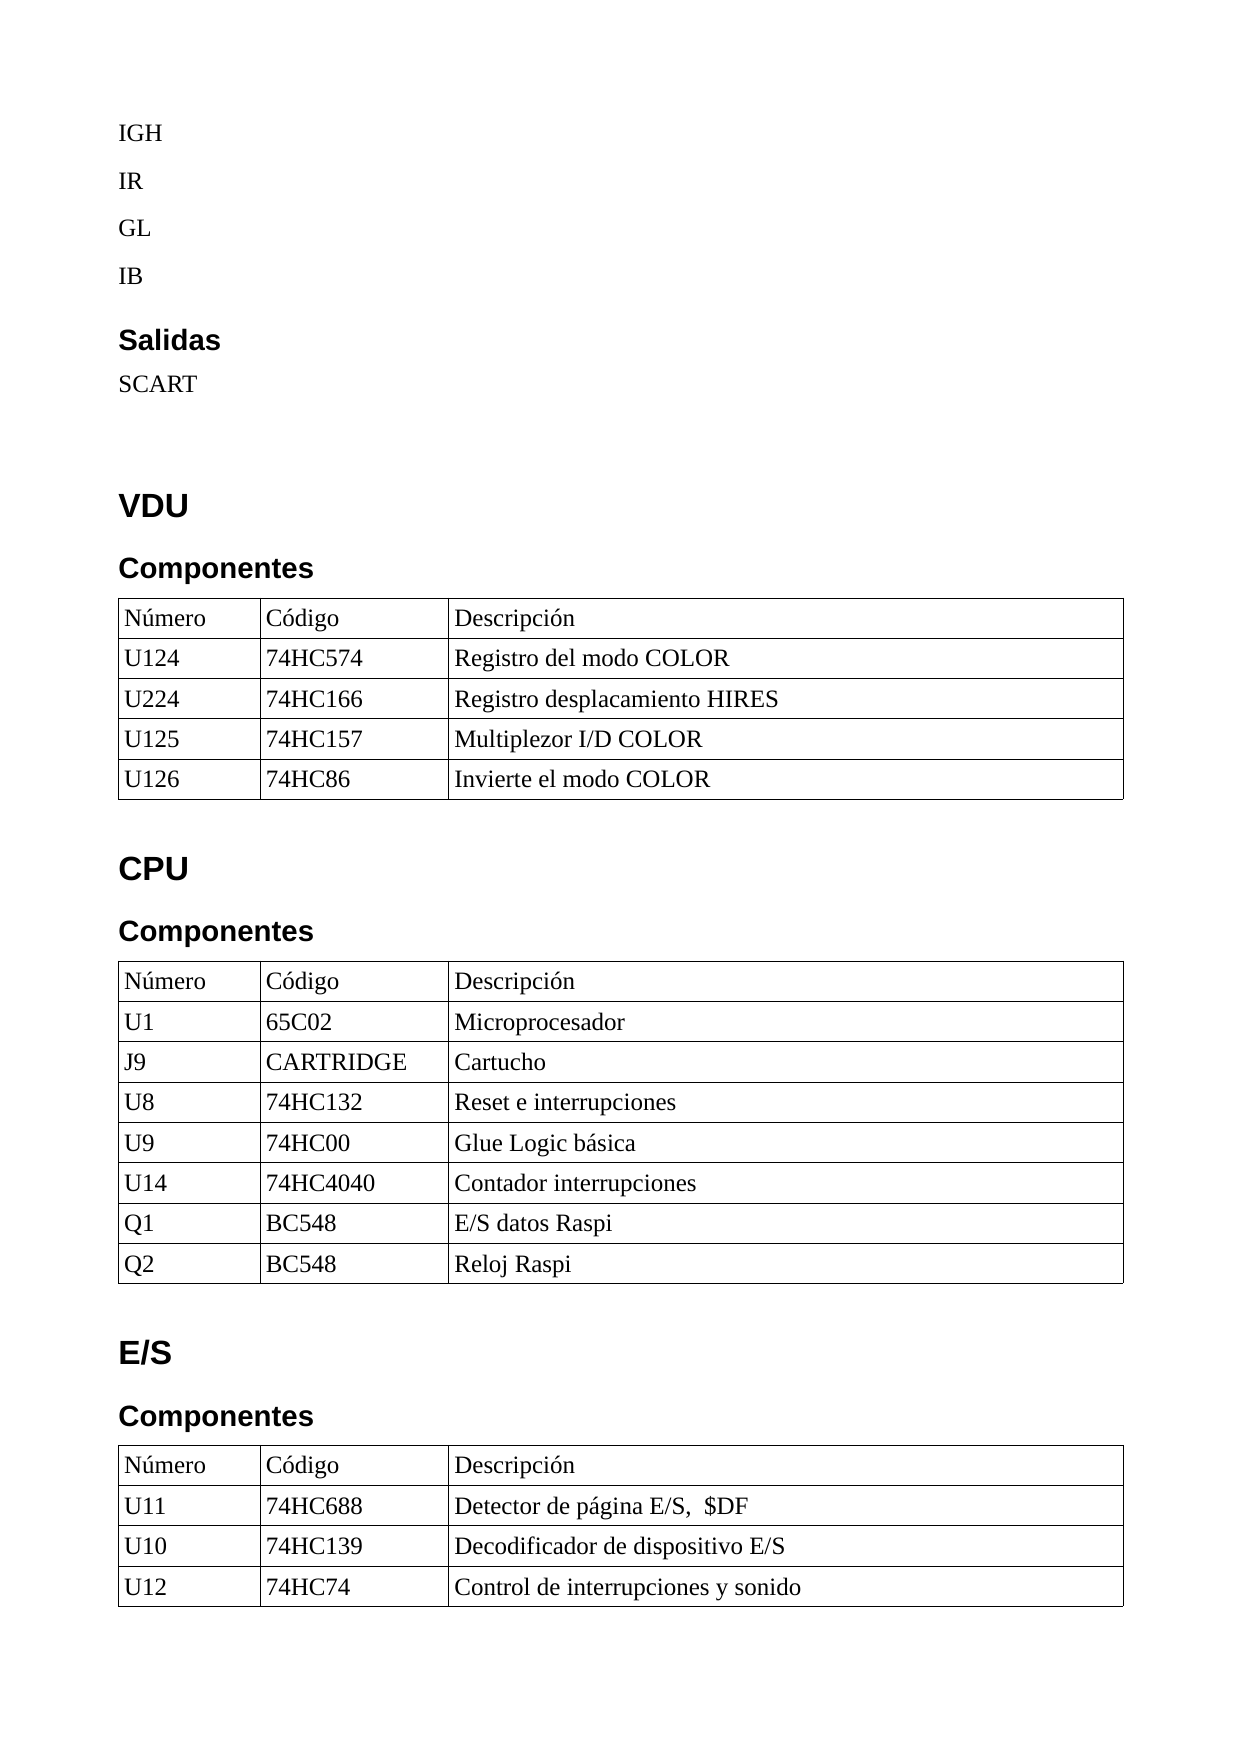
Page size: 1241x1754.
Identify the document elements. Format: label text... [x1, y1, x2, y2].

table_cell Reloj Raspi [449, 1244, 1123, 1283]
table_cell CARTRIDGE [261, 1042, 448, 1082]
table_header Número [119, 1446, 260, 1485]
table_cell Control de interrupciones y sonido [449, 1567, 1123, 1606]
table_header Código [261, 962, 448, 1001]
table_cell BC548 [261, 1244, 448, 1283]
subtitle Componentes [118, 914, 1122, 948]
subtitle Salidas [118, 323, 1122, 357]
table_cell Microprocesador [449, 1002, 1123, 1041]
table_cell 74HC166 [261, 679, 448, 718]
table_cell Q1 [119, 1204, 260, 1243]
table_cell U125 [119, 719, 260, 759]
table_cell Registro desplacamiento HIRES [449, 679, 1123, 718]
table_cell 65C02 [261, 1002, 448, 1041]
table_header Código [261, 599, 448, 638]
table_cell U12 [119, 1567, 260, 1606]
table_cell 74HC4040 [261, 1163, 448, 1202]
table_cell Detector de página E/S, $DF [449, 1486, 1123, 1525]
table_cell Multiplezor I/D COLOR [449, 719, 1123, 759]
table_cell BC548 [261, 1204, 448, 1243]
table_cell U224 [119, 679, 260, 718]
table_header Descripción [449, 1446, 1123, 1485]
table_cell U10 [119, 1526, 260, 1566]
text IB [118, 261, 1122, 290]
table_header Número [119, 962, 260, 1001]
table_header Código [261, 1446, 448, 1485]
table_cell Reset e interrupciones [449, 1083, 1123, 1122]
text GL [118, 213, 1122, 242]
subtitle CPU [118, 849, 1122, 887]
table_cell 74HC139 [261, 1526, 448, 1566]
table_cell Contador interrupciones [449, 1163, 1123, 1202]
text SCART [118, 369, 1122, 398]
table_cell Invierte el modo COLOR [449, 760, 1123, 799]
table_cell 74HC688 [261, 1486, 448, 1525]
table_cell Glue Logic básica [449, 1123, 1123, 1162]
table_cell Q2 [119, 1244, 260, 1283]
table_cell 74HC74 [261, 1567, 448, 1606]
table_header Número [119, 599, 260, 638]
subtitle E/S [118, 1333, 1122, 1371]
table_cell U9 [119, 1123, 260, 1162]
table_cell 74HC132 [261, 1083, 448, 1122]
table_cell U124 [119, 639, 260, 678]
table_header Descripción [449, 962, 1123, 1001]
table_cell Cartucho [449, 1042, 1123, 1082]
table_cell U1 [119, 1002, 260, 1041]
table_header Descripción [449, 599, 1123, 638]
table_cell U14 [119, 1163, 260, 1202]
table_cell 74HC574 [261, 639, 448, 678]
table_cell U126 [119, 760, 260, 799]
table_cell 74HC157 [261, 719, 448, 759]
table_cell Decodificador de dispositivo E/S [449, 1526, 1123, 1566]
table_cell 74HC86 [261, 760, 448, 799]
table_cell Registro del modo COLOR [449, 639, 1123, 678]
subtitle Componentes [118, 1398, 1122, 1432]
table_cell J9 [119, 1042, 260, 1082]
text IGH [118, 118, 1122, 147]
subtitle Componentes [118, 551, 1122, 585]
text IR [118, 166, 1122, 194]
table_cell U8 [119, 1083, 260, 1122]
subtitle VDU [118, 485, 1122, 524]
table_cell 74HC00 [261, 1123, 448, 1162]
table_cell E/S datos Raspi [449, 1204, 1123, 1243]
table_cell U11 [119, 1486, 260, 1525]
